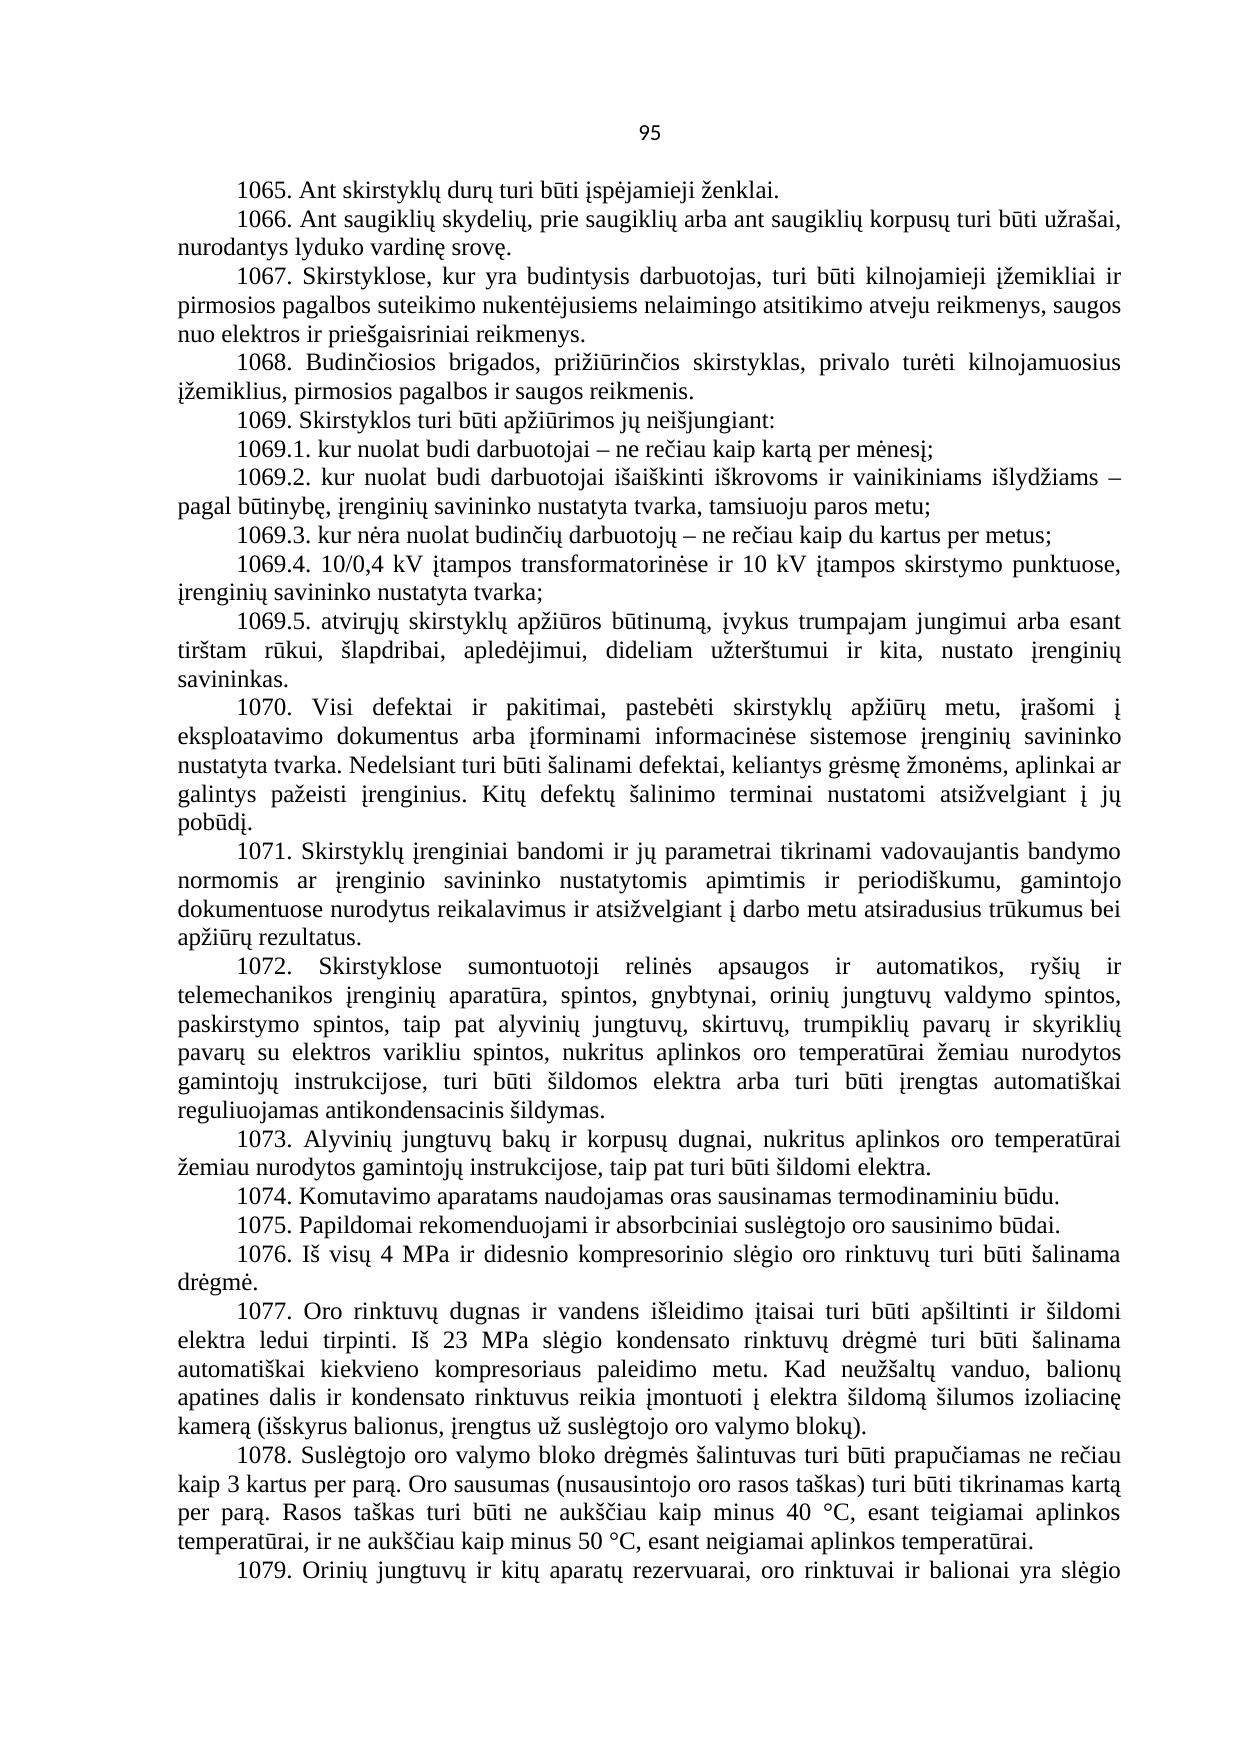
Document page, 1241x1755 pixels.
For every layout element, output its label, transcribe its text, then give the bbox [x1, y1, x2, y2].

text 1070. Visi defektai ir pakitimai, pastebėti skirstyklų apžiūrų metu, įrašomi į eksploatavimo dokumentus arba įforminami informacinėse sistemose įrenginių savininko nustatyta tvarka. Nedelsiant turi būti šalinami defektai, keliantys grėsmę žmonėms, aplinkai ar galintys pažeisti įrenginius. Kitų defektų šalinimo terminai nustatomi atsižvelgiant į jų pobūdį. [177, 692, 1122, 836]
text 1069.4. 10/0,4 kV įtampos transformatorinėse ir 10 kV įtampos skirstymo punktuose, įrenginių savininko nustatyta tvarka; [177, 549, 1122, 606]
text 1074. Komutavimo aparatams naudojamas oras sausinamas termodinaminiu būdu. [177, 1181, 1122, 1210]
text 1076. Iš visų 4 MPa ir didesnio kompresorinio slėgio oro rinktuvų turi būti šalinama drėgmė. [177, 1239, 1122, 1296]
text 1069.3. kur nėra nuolat budinčių darbuotojų – ne rečiau kaip du kartus per metus; [177, 520, 1122, 549]
text 1069.2. kur nuolat budi darbuotojai išaiškinti iškrovoms ir vainikiniams išlydžiams – pagal būtinybę, įrenginių savininko nustatyta tvarka, tamsiuoju paros metu; [177, 462, 1122, 520]
text 1072. Skirstyklose sumontuotoji relinės apsaugos ir automatikos, ryšių ir telemechanikos įrenginių aparatūra, spintos, gnybtynai, orinių jungtuvų valdymo spintos, paskirstymo spintos, taip pat alyvinių jungtuvų, skirtuvų, trumpiklių pavarų ir skyriklių pavarų su elektros varikliu spintos, nukritus aplinkos oro temperatūrai žemiau nurodytos gamintojų instrukcijose, turi būti šildomos elektra arba turi būti įrengtas automatiškai reguliuojamas antikondensacinis šildymas. [177, 951, 1122, 1124]
text 1077. Oro rinktuvų dugnas ir vandens išleidimo įtaisai turi būti apšiltinti ir šildomi elektra ledui tirpinti. Iš 23 MPa slėgio kondensato rinktuvų drėgmė turi būti šalinama automatiškai kiekvieno kompresoriaus paleidimo metu. Kad neužšaltų vanduo, balionų apatines dalis ir kondensato rinktuvus reikia įmontuoti į elektra šildomą šilumos izoliacinę kamerą (išskyrus balionus, įrengtus už suslėgtojo oro valymo blokų). [177, 1296, 1122, 1440]
text 1073. Alyvinių jungtuvų bakų ir korpusų dugnai, nukritus aplinkos oro temperatūrai žemiau nurodytos gamintojų instrukcijose, taip pat turi būti šildomi elektra. [177, 1124, 1122, 1181]
text 1075. Papildomai rekomenduojami ir absorbciniai suslėgtojo oro sausinimo būdai. [177, 1210, 1122, 1239]
text 1069.5. atvirųjų skirstyklų apžiūros būtinumą, įvykus trumpajam jungimui arba esant tirštam rūkui, šlapdribai, apledėjimui, dideliam užterštumui ir kita, nustato įrenginių savininkas. [177, 606, 1122, 692]
text 1068. Budinčiosios brigados, prižiūrinčios skirstyklas, privalo turėti kilnojamuosius įžemiklius, pirmosios pagalbos ir saugos reikmenis. [177, 347, 1122, 405]
text 1078. Suslėgtojo oro valymo bloko drėgmės šalintuvas turi būti prapučiamas ne rečiau kaip 3 kartus per parą. Oro sausumas (nusausintojo oro rasos taškas) turi būti tikrinamas kartą per parą. Rasos taškas turi būti ne aukščiau kaip minus 40 °C, esant teigiamai aplinkos temperatūrai, ir ne aukščiau kaip minus 50 °C, esant neigiamai aplinkos temperatūrai. [177, 1440, 1122, 1555]
text 1069.1. kur nuolat budi darbuotojai – ne rečiau kaip kartą per mėnesį; [177, 434, 1122, 462]
text 1067. Skirstyklose, kur yra budintysis darbuotojas, turi būti kilnojamieji įžemikliai ir pirmosios pagalbos suteikimo nukentėjusiems nelaimingo atsitikimo atveju reikmenys, saugos nuo elektros ir priešgaisriniai reikmenys. [177, 261, 1122, 347]
text 1065. Ant skirstyklų durų turi būti įspėjamieji ženklai. [177, 175, 1122, 204]
text 1066. Ant saugiklių skydelių, prie saugiklių arba ant saugiklių korpusų turi būti užrašai, nurodantys lyduko vardinę srovę. [177, 204, 1122, 261]
text 1069. Skirstyklos turi būti apžiūrimos jų neišjungiant: [177, 405, 1122, 434]
text 1071. Skirstyklų įrenginiai bandomi ir jų parametrai tikrinami vadovaujantis bandymo normomis ar įrenginio savininko nustatytomis apimtimis ir periodiškumu, gamintojo dokumentuose nurodytus reikalavimus ir atsižvelgiant į darbo metu atsiradusius trūkumus bei apžiūrų rezultatus. [177, 836, 1122, 951]
text 1079. Orinių jungtuvų ir kitų aparatų rezervuarai, oro rinktuvai ir balionai yra slėgio [177, 1555, 1122, 1584]
